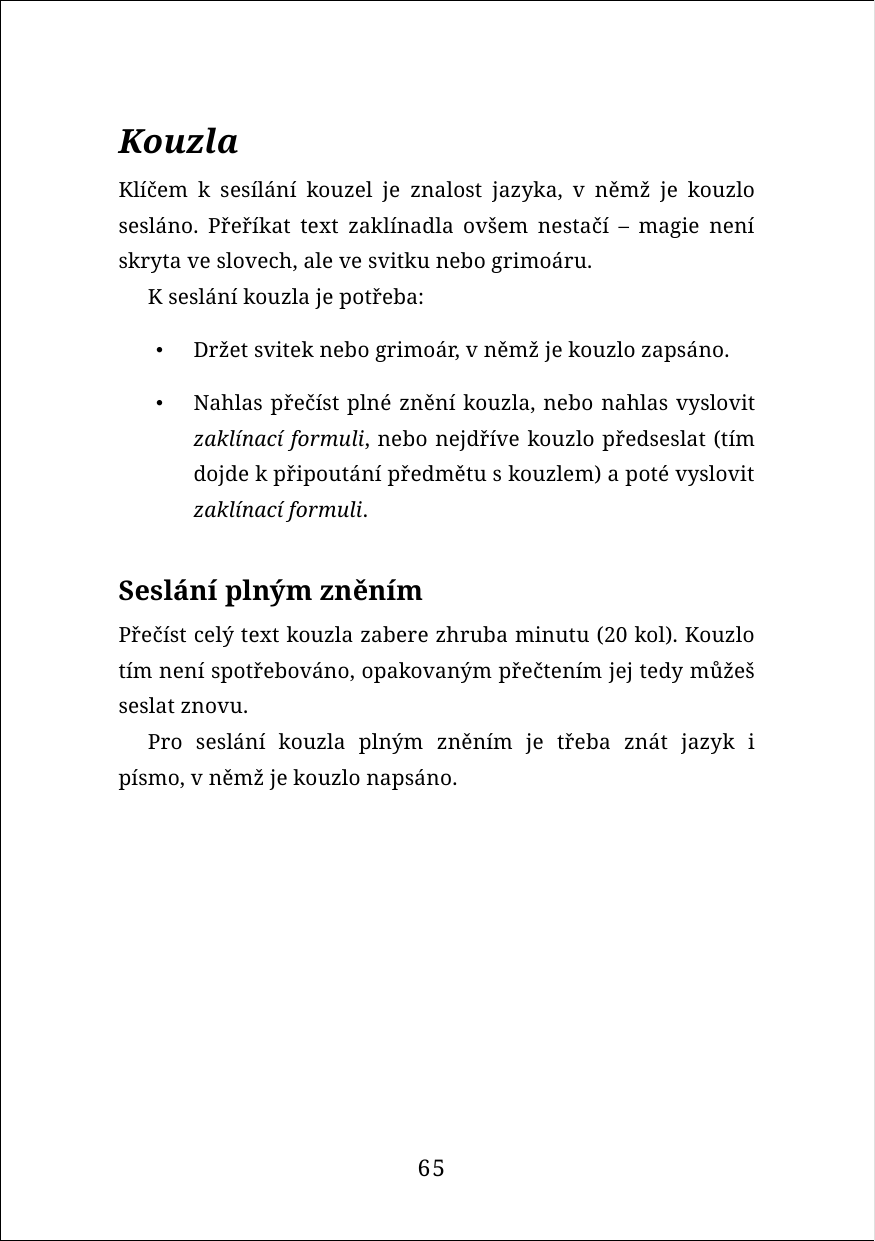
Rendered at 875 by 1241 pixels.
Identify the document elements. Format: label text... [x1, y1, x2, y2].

text Přečíst celý text kouzla zabere zhruba minutu (20 kol). Kouzlo tím není spotřebováno, opakovaným přečtením jej tedy můžeš seslat znovu. Pro seslání kouzla plným zněním je třeba znát jazyk i písmo, v němž je kouzlo napsáno. [118, 621, 756, 791]
subtitle Seslání plným zněním [118, 572, 756, 609]
text Klíčem k sesílání kouzel je znalost jazyka, v němž je kouzlo sesláno. Přeříkat text zaklínadla ovšem nestačí – magie není skryta ve slovech, ale ve svitku nebo grimoáru. K seslání kouzla je potřeba: [118, 175, 756, 310]
subtitle Kouzla [118, 118, 756, 164]
list Držet svitek nebo grimoár, v němž je kouzlo zapsáno. [156, 335, 756, 364]
list Nahlas přečíst plné znění kouzla, nebo nahlas vyslovit zaklínací formuli, nebo nejdříve kouzlo předseslat (tím dojde k připoutání předmětu s kouzlem) a poté vyslovit zaklínací formuli. [156, 388, 756, 523]
